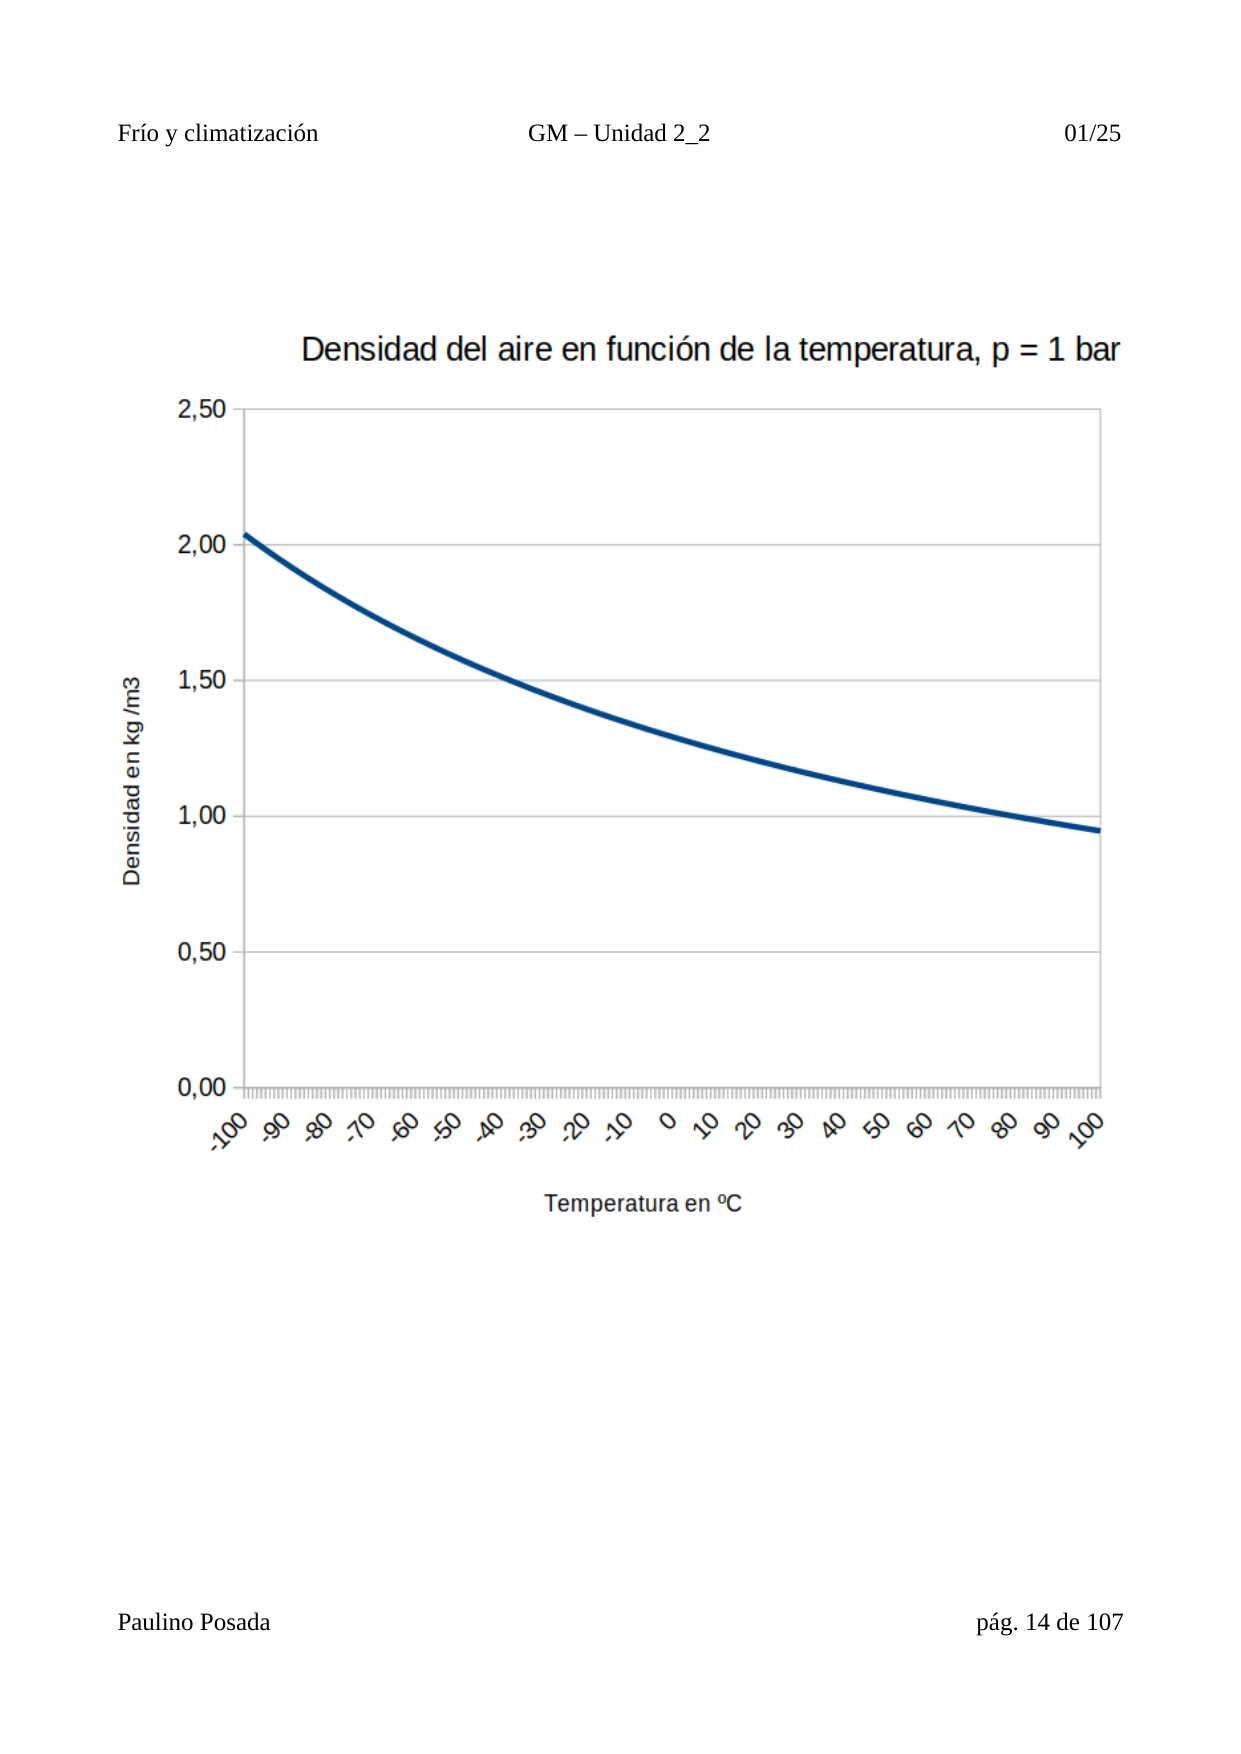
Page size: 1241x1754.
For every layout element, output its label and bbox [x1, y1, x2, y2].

picture [118, 325, 1123, 1221]
